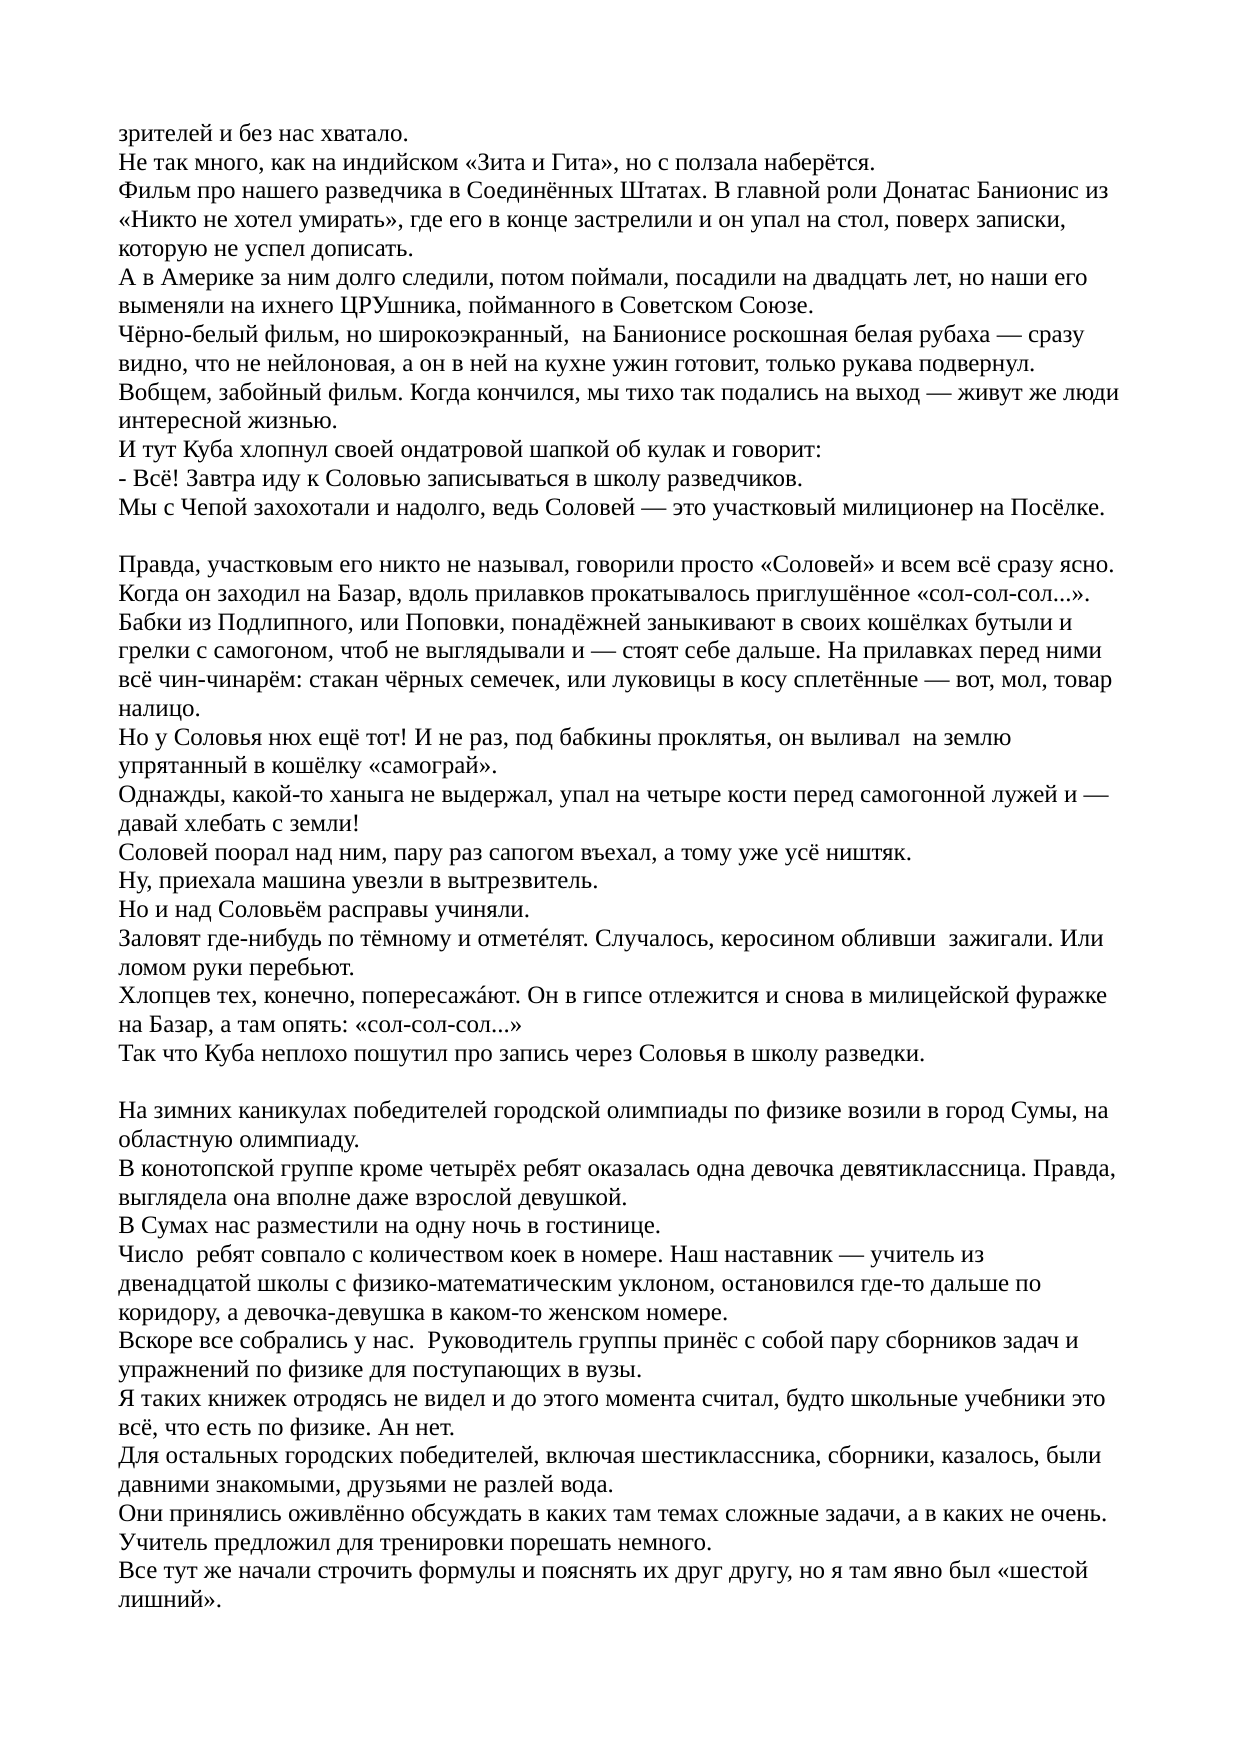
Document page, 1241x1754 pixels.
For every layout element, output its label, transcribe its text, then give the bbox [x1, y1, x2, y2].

text Они принялись оживлённо обсуждать в каких там темах сложные задачи, а в каких не очень. [118, 1498, 1122, 1527]
text Но и над Соловьём расправы учиняли. [118, 894, 1122, 923]
text И тут Куба хлопнул своей ондатровой шапкой об кулак и говорит: [118, 434, 1122, 463]
text Я таких книжек отродясь не видел и до этого момента считал, будто школьные учебники это всё, что есть по физике. Ан нет. [118, 1383, 1122, 1441]
text Однажды, какой-то ханыга не выдержал, упал на четыре кости перед самогонной лужей и — давай хлебать с земли! [118, 779, 1122, 837]
text В Сумах нас разместили на одну ночь в гостинице. [118, 1211, 1122, 1239]
text Когда он заходил на Базар, вдоль прилавков прокатывалось приглушённое «сол-сол-сол...». Бабки из Подлипного, или Поповки, понадёжней заныкивают в своих кошёлках бутыли и грелки с самогоном, чтоб не выглядывали и — стоят себе дальше. На прилавках перед ними всё чин-чинарём: стакан чёрных семечек, или луковицы в косу сплетённые — вот, мол, товар налицо. [118, 578, 1122, 722]
text В конотопской группе кроме четырёх ребят оказалась одна девочка девятиклассница. Правда, выглядела она вполне даже взрослой девушкой. [118, 1153, 1122, 1211]
text Число ребят совпало с количеством коек в номере. Наш наставник — учитель из двенадцатой школы с физико-математическим уклоном, остановился где-то дальше по коридору, а девочка-девушка в каком-то женском номере. [118, 1239, 1122, 1326]
text зрителей и без нас хватало. [118, 118, 1122, 147]
text Для остальных городских победителей, включая шестиклассника, сборники, казалось, были давними знакомыми, друзьями не разлей вода. [118, 1441, 1122, 1498]
text Ну, приехала машина увезли в вытрезвитель. [118, 866, 1122, 894]
text Все тут же начали строчить формулы и пояснять их друг другу, но я там явно был «шестой лишний». [118, 1556, 1122, 1613]
text Правда, участковым его никто не называл, говорили просто «Соловей» и всем всё сразу ясно. [118, 549, 1122, 578]
text Так что Куба неплохо пошутил про запись через Соловья в школу разведки. [118, 1038, 1122, 1067]
text Хлопцев тех, конечно, попересажáют. Он в гипсе отлежится и снова в милицейской фуражке на Базар, а там опять: «сол-сол-сол...» [118, 981, 1122, 1038]
text Фильм про нашего разведчика в Соединённых Штатах. В главной роли Донатас Банионис из «Никто не хотел умирать», где его в конце застрелили и он упал на стол, поверх записки, которую не успел дописать. [118, 176, 1122, 262]
text А в Америке за ним долго следили, потом поймали, посадили на двадцать лет, но наши его выменяли на ихнего ЦРУшника, пойманного в Советском Союзе. [118, 262, 1122, 319]
text Но у Соловья нюх ещё тот! И не раз, под бабкины проклятья, он выливал на землю упрятанный в кошёлку «самограй». [118, 722, 1122, 779]
text Заловят где-нибудь по тёмному и отметéлят. Случалось, керосином обливши зажигали. Или ломом руки перебьют. [118, 923, 1122, 981]
text Вобщем, забойный фильм. Когда кончился, мы тихо так подались на выход — живут же люди интересной жизнью. [118, 377, 1122, 434]
text Чёрно-белый фильм, но широкоэкранный, на Банионисе роскошная белая рубаха — сразу видно, что не нейлоновая, а он в ней на кухне ужин готовит, только рукава подвернул. [118, 319, 1122, 377]
text На зимних каникулах победителей городской олимпиады по физике возили в город Сумы, на областную олимпиаду. [118, 1096, 1122, 1153]
text - Всё! Завтра иду к Соловью записываться в школу разведчиков. [118, 463, 1122, 492]
text Соловей поорал над ним, пару раз сапогом въехал, а тому уже усё ништяк. [118, 837, 1122, 866]
text Вскоре все собрались у нас. Руководитель группы принёс с собой пару сборников задач и упражнений по физике для поступающих в вузы. [118, 1326, 1122, 1383]
text Мы с Чепой захохотали и надолго, ведь Соловей — это участковый милиционер на Посёлке. [118, 492, 1122, 521]
text Учитель предложил для тренировки порешать немного. [118, 1527, 1122, 1556]
text Не так много, как на индийском «Зита и Гита», но с ползала наберётся. [118, 147, 1122, 176]
